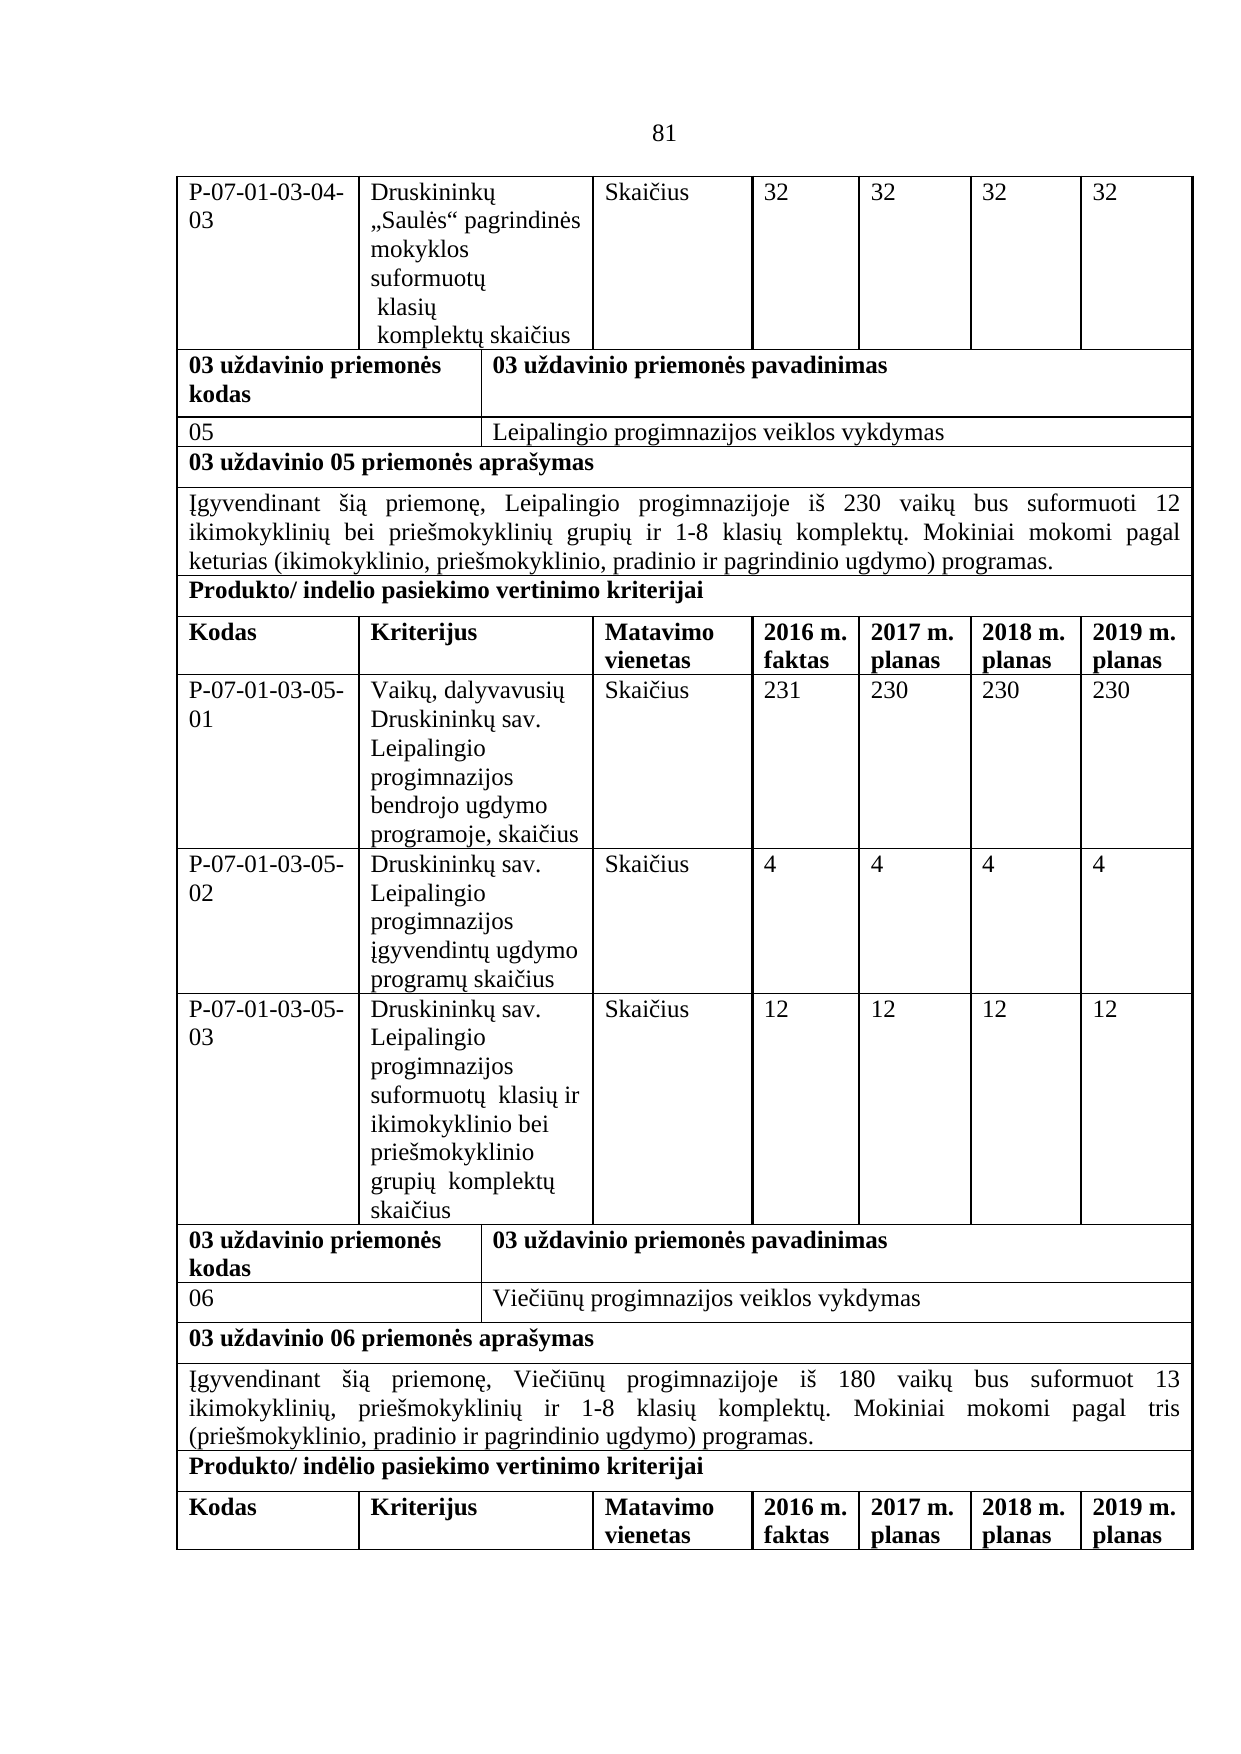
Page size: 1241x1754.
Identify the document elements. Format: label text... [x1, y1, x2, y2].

table_cell 2016 m. faktas [754, 617, 858, 674]
table_cell 230 [972, 675, 1080, 848]
table_cell 231 [754, 675, 858, 848]
table_cell 32 [1082, 177, 1191, 349]
table_cell Skaičius [594, 675, 751, 848]
table_cell 03 uždavinio priemonės kodas [178, 1225, 481, 1282]
table_cell Skaičius [594, 177, 751, 349]
table_cell Produkto/ indėlio pasiekimo vertinimo kriterijai [178, 1451, 1191, 1491]
table_cell Įgyvendinant šią priemonę, Viečiūnų progimnazijoje iš 180 vaikų bus suformuot 13 ikimokyklinių, priešmokyklinių ir 1-8 klasių komplektų. Mokiniai mokomi pagal tris (priešmokyklinio, pradinio ir pagrindinio ugdymo) programas. [178, 1364, 1191, 1450]
table_cell 32 [754, 177, 858, 349]
table_cell Kriterijus [360, 1492, 592, 1549]
table_cell Matavimo vienetas [594, 1492, 751, 1549]
table_cell Kodas [178, 1492, 358, 1549]
table_cell 12 [1082, 994, 1191, 1224]
table_cell 4 [860, 849, 970, 993]
table_cell 2018 m. planas [972, 1492, 1080, 1549]
table_cell 12 [754, 994, 858, 1224]
table_cell 4 [972, 849, 1080, 993]
table_cell 05 [178, 418, 481, 446]
table_cell 230 [860, 675, 970, 848]
table_cell 4 [754, 849, 858, 993]
table_cell Matavimo vienetas [594, 617, 751, 674]
table_cell 06 [178, 1283, 481, 1322]
table_cell Kodas [178, 617, 358, 674]
table_cell Skaičius [594, 849, 751, 993]
table_cell 12 [860, 994, 970, 1224]
table_cell 03 uždavinio 06 priemonės aprašymas [178, 1323, 1191, 1363]
table_cell 2018 m. planas [972, 617, 1080, 674]
table_cell 2019 m. planas [1082, 1492, 1191, 1549]
table_cell Druskininkų sav. Leipalingio progimnazijos įgyvendintų ugdymo programų skaičius [360, 849, 592, 993]
table_cell 03 uždavinio priemonės pavadinimas [482, 1225, 1191, 1282]
table_cell P-07-01-03-05-02 [178, 849, 358, 993]
table_cell Druskininkų sav. Leipalingio progimnazijos suformuotų klasių ir ikimokyklinio bei priešmokyklinio grupių komplektų skaičius [360, 994, 592, 1224]
table_cell Kriterijus [360, 617, 592, 674]
table_cell 4 [1082, 849, 1191, 993]
table_cell Įgyvendinant šią priemonę, Leipalingio progimnazijoje iš 230 vaikų bus suformuoti 12 ikimokyklinių bei priešmokyklinių grupių ir 1-8 klasių komplektų. Mokiniai mokomi pagal keturias (ikimokyklinio, priešmokyklinio, pradinio ir pagrindinio ugdymo) programas. [178, 488, 1191, 574]
table_cell Skaičius [594, 994, 751, 1224]
table_cell 03 uždavinio priemonės pavadinimas [482, 350, 1191, 416]
table_cell 03 uždavinio 05 priemonės aprašymas [178, 447, 1191, 487]
table_cell Produkto/ indelio pasiekimo vertinimo kriterijai [178, 576, 1191, 616]
table_cell 12 [972, 994, 1080, 1224]
table_cell 2017 m. planas [860, 617, 970, 674]
table_cell P-07-01-03-04-03 [178, 177, 358, 349]
table_cell 03 uždavinio priemonės kodas [178, 350, 481, 416]
table_cell 32 [860, 177, 970, 349]
table_cell P-07-01-03-05-03 [178, 994, 358, 1224]
table_cell Viečiūnų progimnazijos veiklos vykdymas [482, 1283, 1191, 1322]
table_cell 2017 m. planas [860, 1492, 970, 1549]
table_cell 2016 m. faktas [754, 1492, 858, 1549]
table_cell Leipalingio progimnazijos veiklos vykdymas [482, 418, 1191, 446]
table_cell 230 [1082, 675, 1191, 848]
table_cell Vaikų, dalyvavusių Druskininkų sav. Leipalingio progimnazijos bendrojo ugdymo programoje, skaičius [360, 675, 592, 848]
table_cell 2019 m. planas [1082, 617, 1191, 674]
table_cell Druskininkų „Saulės“ pagrindinės mokyklos suformuotų klasių komplektų skaičius [360, 177, 592, 349]
table_cell P-07-01-03-05-01 [178, 675, 358, 848]
table_cell 32 [972, 177, 1080, 349]
